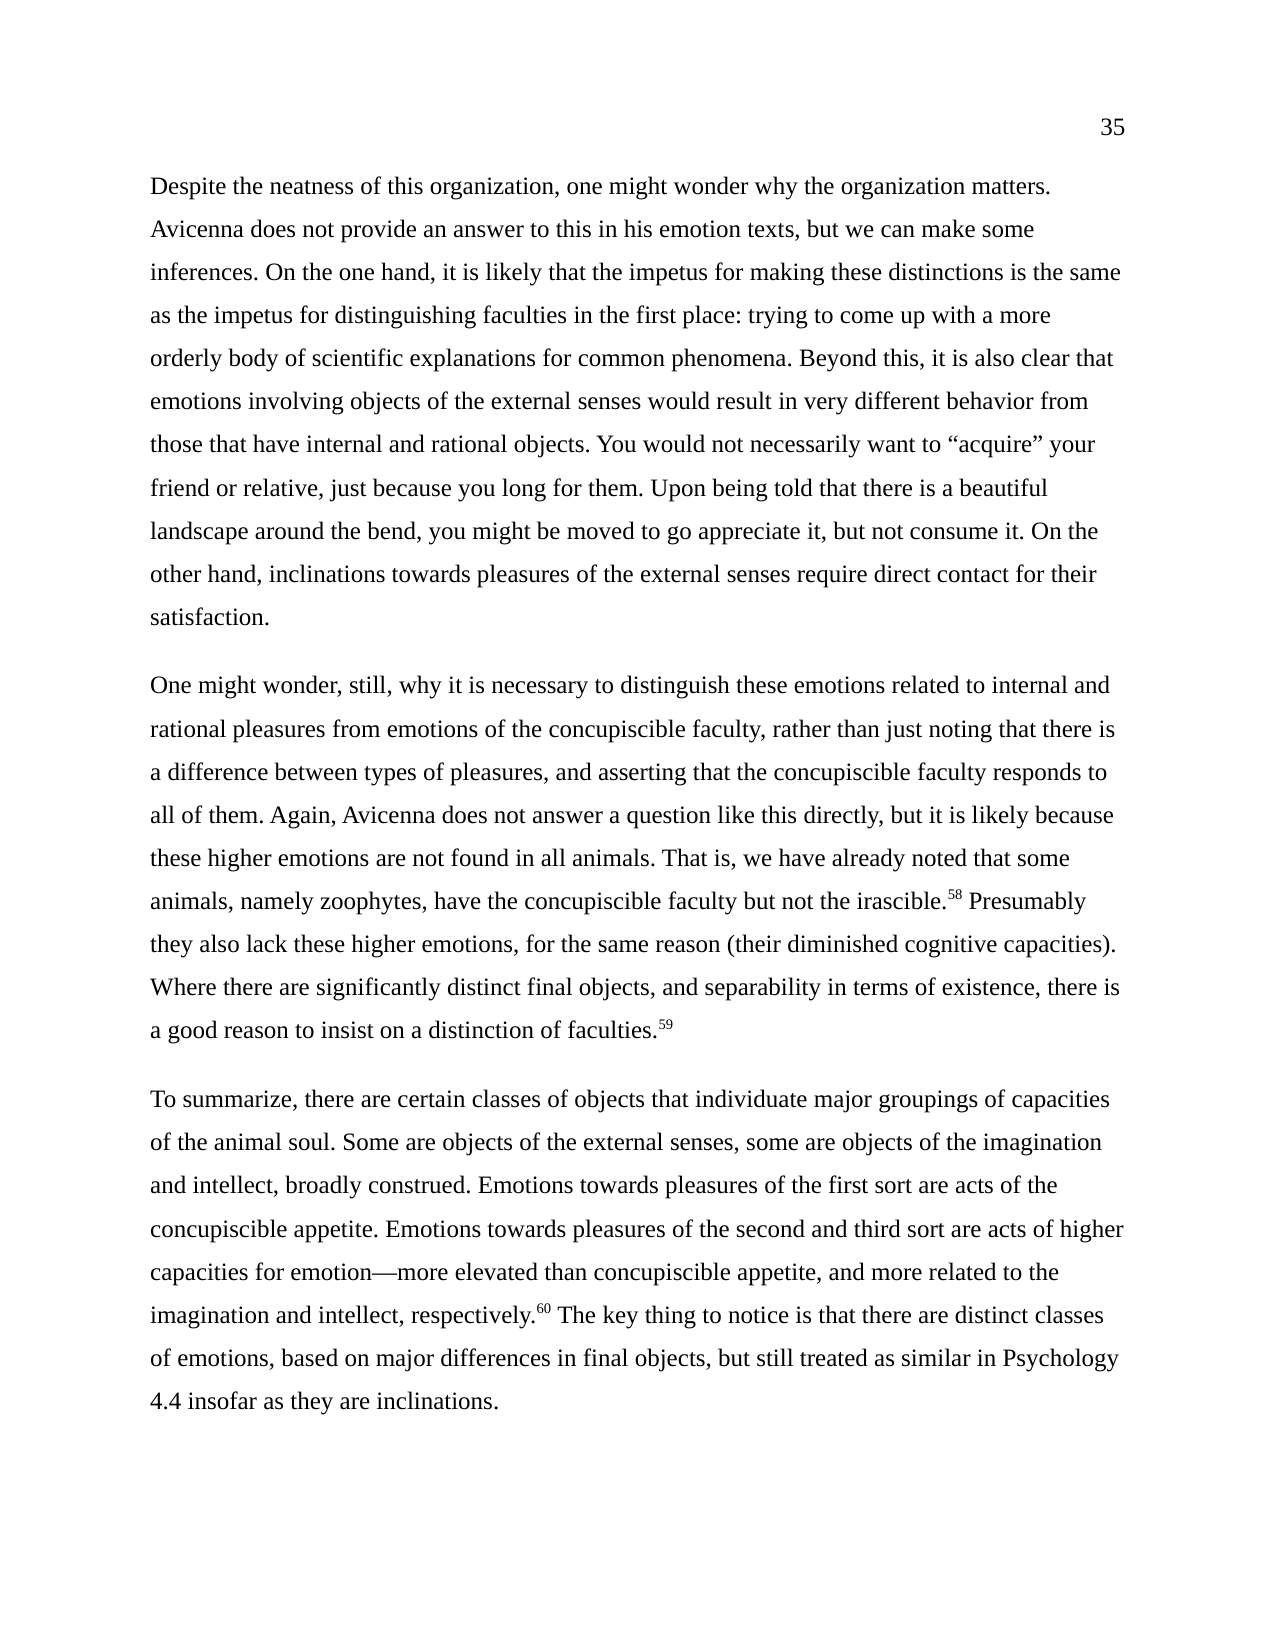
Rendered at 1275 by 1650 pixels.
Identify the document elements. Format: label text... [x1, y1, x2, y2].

text Despite the neatness of this organization, one might wonder why the organization matters. Avicenna does not provide an answer to this in his emotion texts, but we can make some inferences. On the one hand, it is likely that the impetus for making these distinctions is the same as the impetus for distinguishing faculties in the first place: trying to come up with a more orderly body of scientific explanations for common phenomena. Beyond this, it is also clear that emotions involving objects of the external senses would result in very different behavior from those that have internal and rational objects. You would not necessarily want to “acquire” your friend or relative, just because you long for them. Upon being told that there is a beautiful landscape around the bend, you might be moved to go appreciate it, but not consume it. On the other hand, inclinations towards pleasures of the external senses require direct contact for their satisfaction. [150, 171, 1125, 631]
text To summarize, there are certain classes of objects that individuate major groupings of capacities of the animal soul. Some are objects of the external senses, some are objects of the imagination and intellect, broadly construed. Emotions towards pleasures of the first sort are acts of the concupiscible appetite. Emotions towards pleasures of the second and third sort are acts of higher capacities for emotion—more elevated than concupiscible appetite, and more related to the imagination and intellect, respectively. The key thing to notice is that there are distinct classes of emotions, based on major differences in final objects, but still treated as similar in Psychology 4.4 insofar as they are inclinations. [150, 1084, 1125, 1415]
text One might wonder, still, why it is necessary to distinguish these emotions related to internal and rational pleasures from emotions of the concupiscible faculty, rather than just noting that there is a difference between types of pleasures, and asserting that the concupiscible faculty responds to all of them. Again, Avicenna does not answer a question like this directly, but it is likely because these higher emotions are not found in all animals. That is, we have already noted that some animals, namely zoophytes, have the concupiscible faculty but not the irascible. Presumably they also lack these higher emotions, for the same reason (their diminished cognitive capacities). Where there are significantly distinct final objects, and separability in terms of existence, there is a good reason to insist on a distinction of faculties. [150, 671, 1125, 1044]
